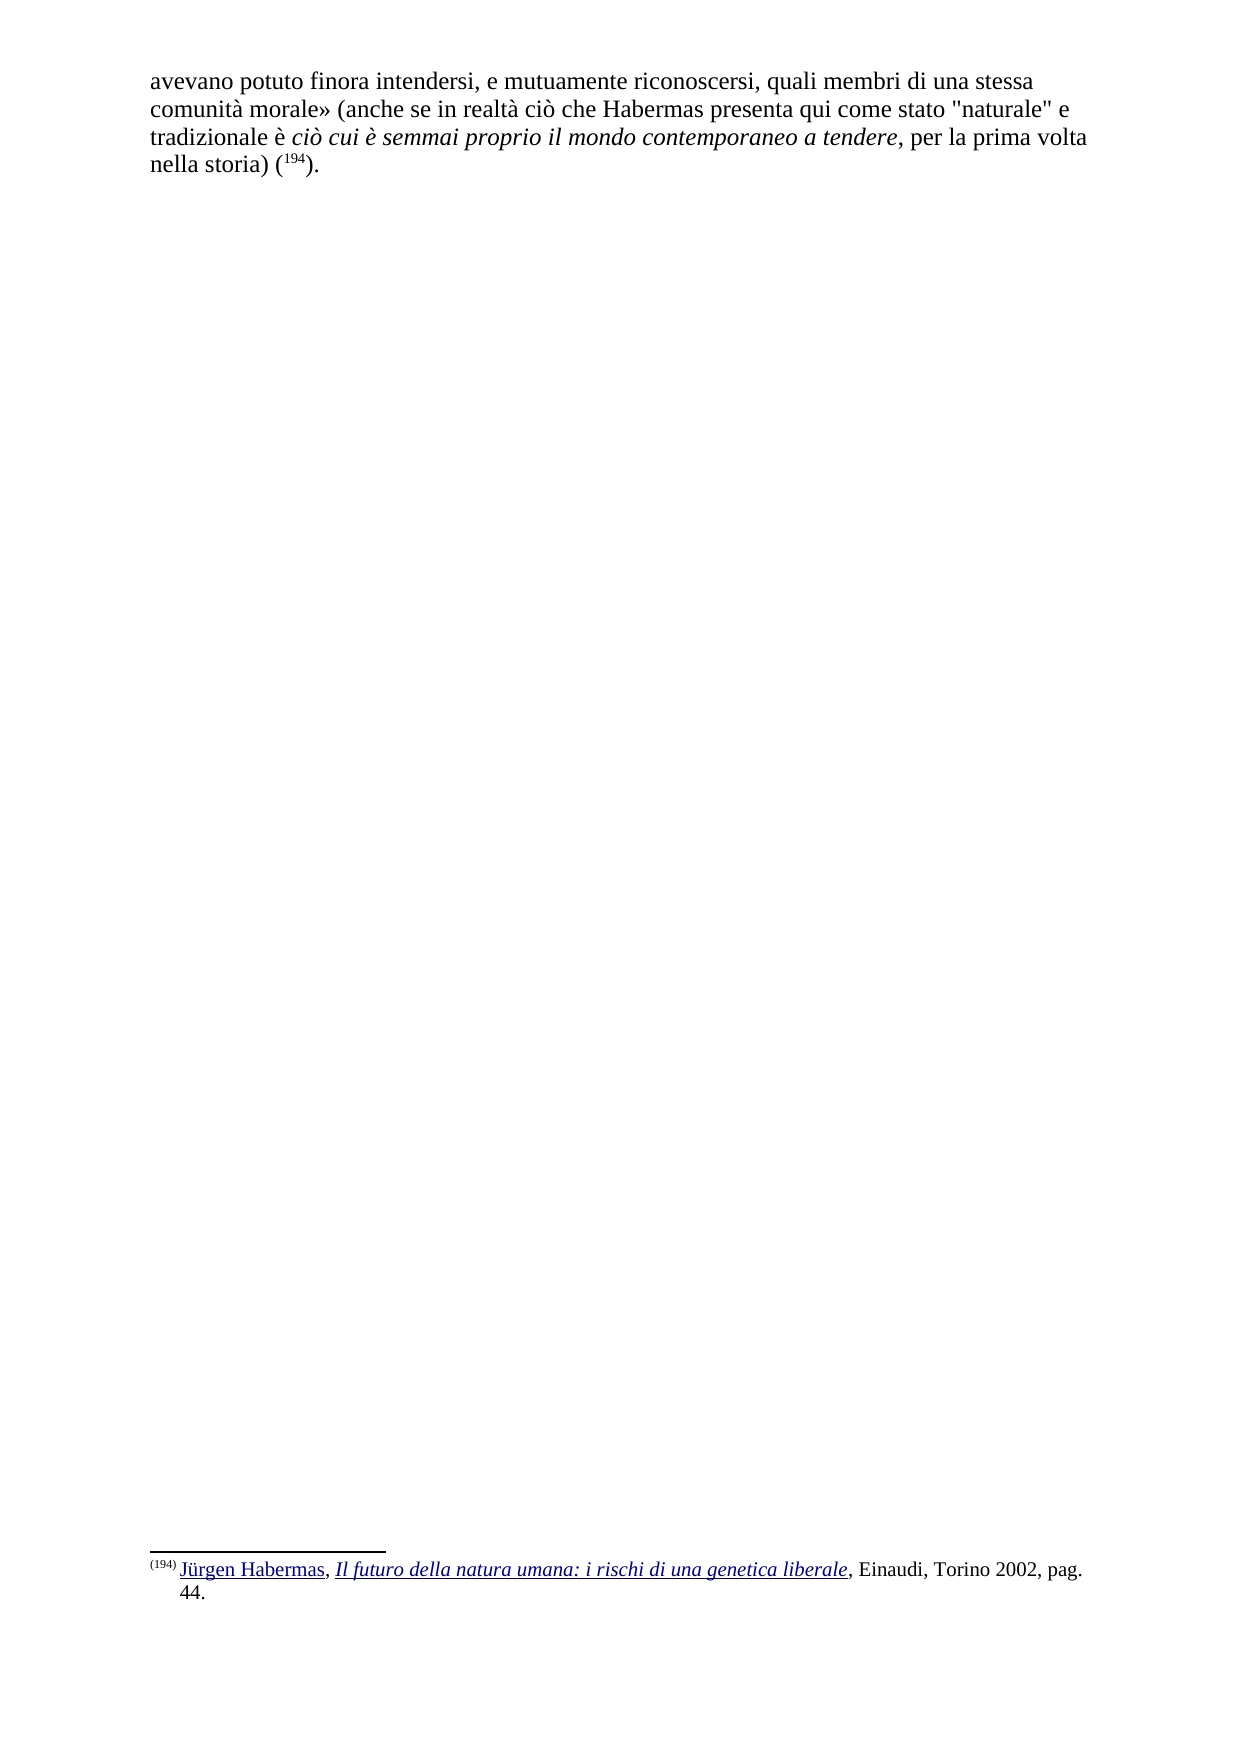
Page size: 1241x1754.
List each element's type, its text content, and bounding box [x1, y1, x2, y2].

text Jürgen Habermas, Il futuro della natura umana: i rischi di una genetica liberale, Einaudi, Torino 2002, pag. 44. [150, 1558, 1090, 1604]
text avevano potuto finora intendersi, e mutuamente riconoscersi, quali membri di una stessa comunità morale» (anche se in realtà ciò che Habermas presenta qui come stato "naturale" e tradizionale è ciò cui è semmai proprio il mondo contemporaneo a tendere, per la prima volta nella storia) (). [150, 67, 1090, 178]
